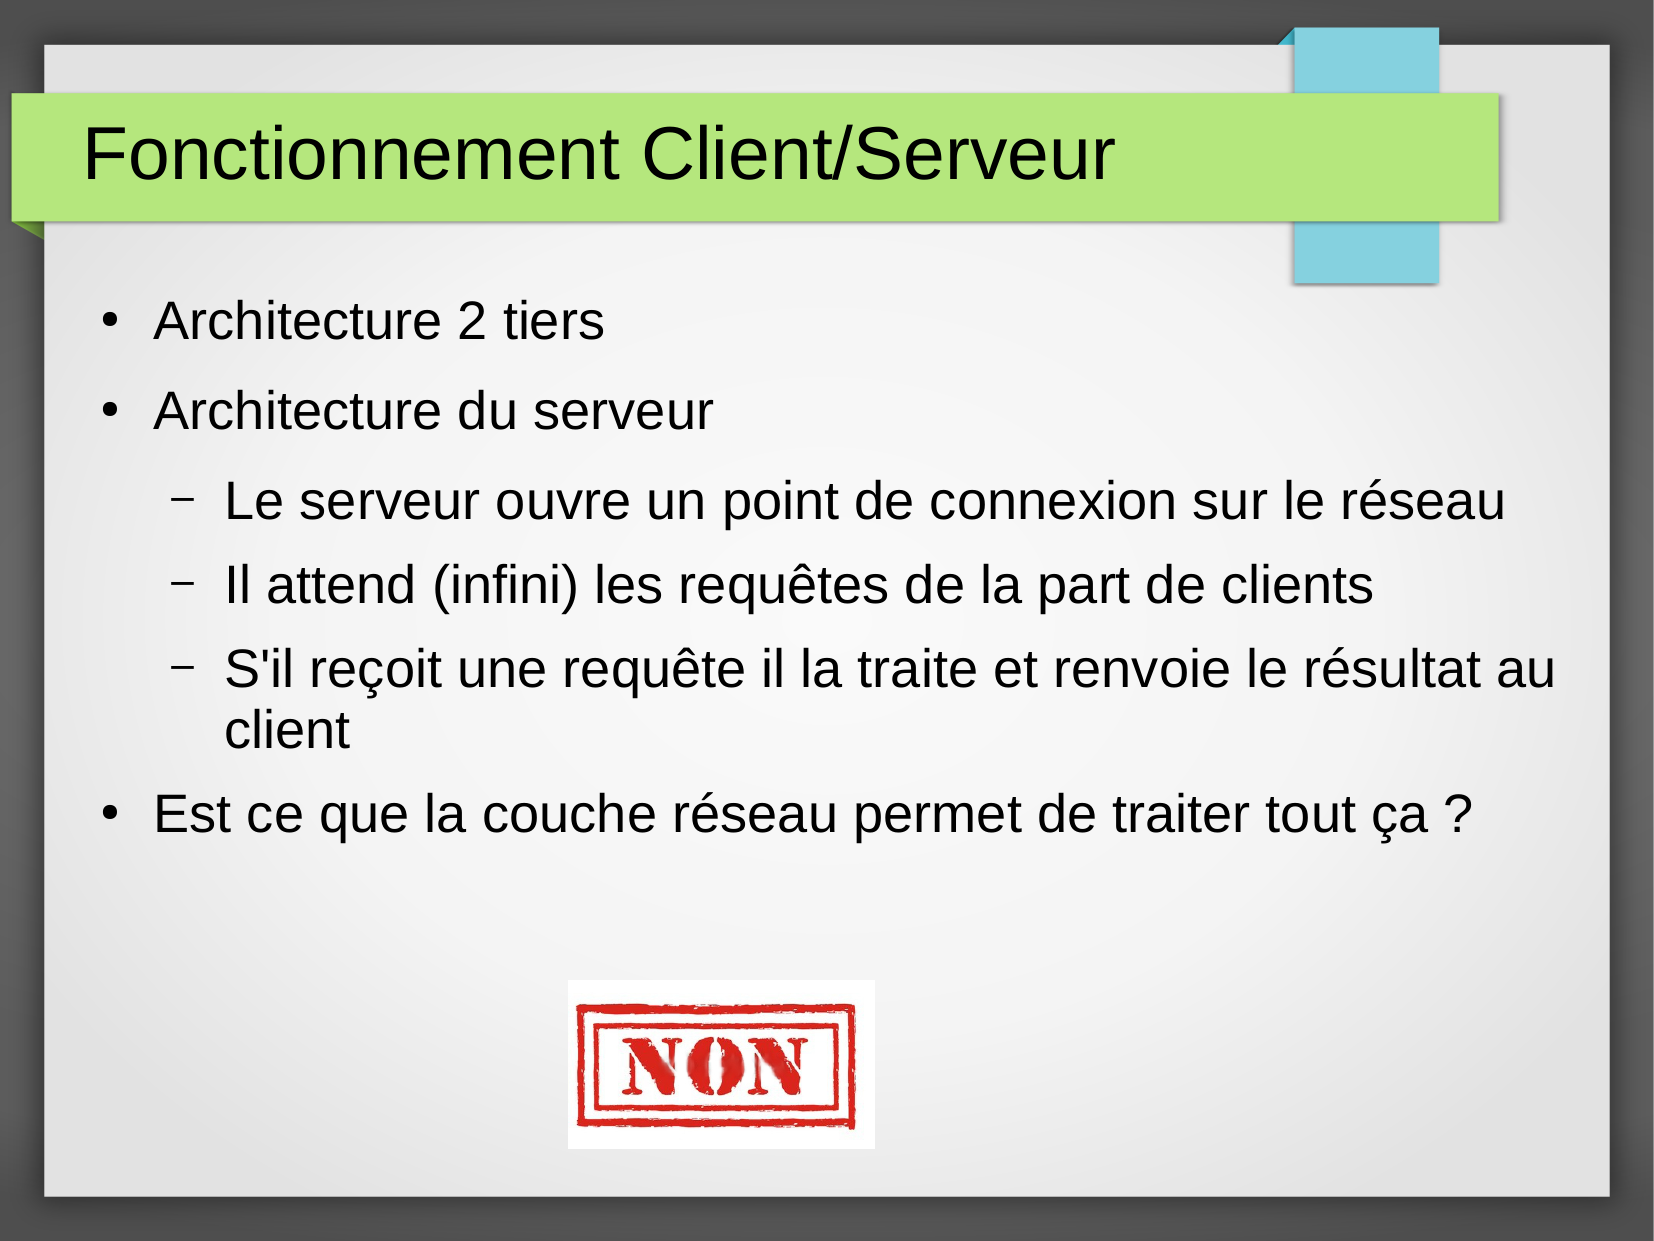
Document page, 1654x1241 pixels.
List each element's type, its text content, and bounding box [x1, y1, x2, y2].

list Architecture 2 tiers Architecture du serveur Le serveur ouvre un point de connexion sur le réseau Il attend (infini) les requêtes de la part de clients S'il reçoit une requête il la traite et renvoie le résultat au client Est ce que la couche réseau permet de traiter tout ça ? [82, 290, 1571, 1182]
picture [0, 0, 1654, 1241]
title Fonctionnement Client/Serveur [82, 94, 1264, 213]
